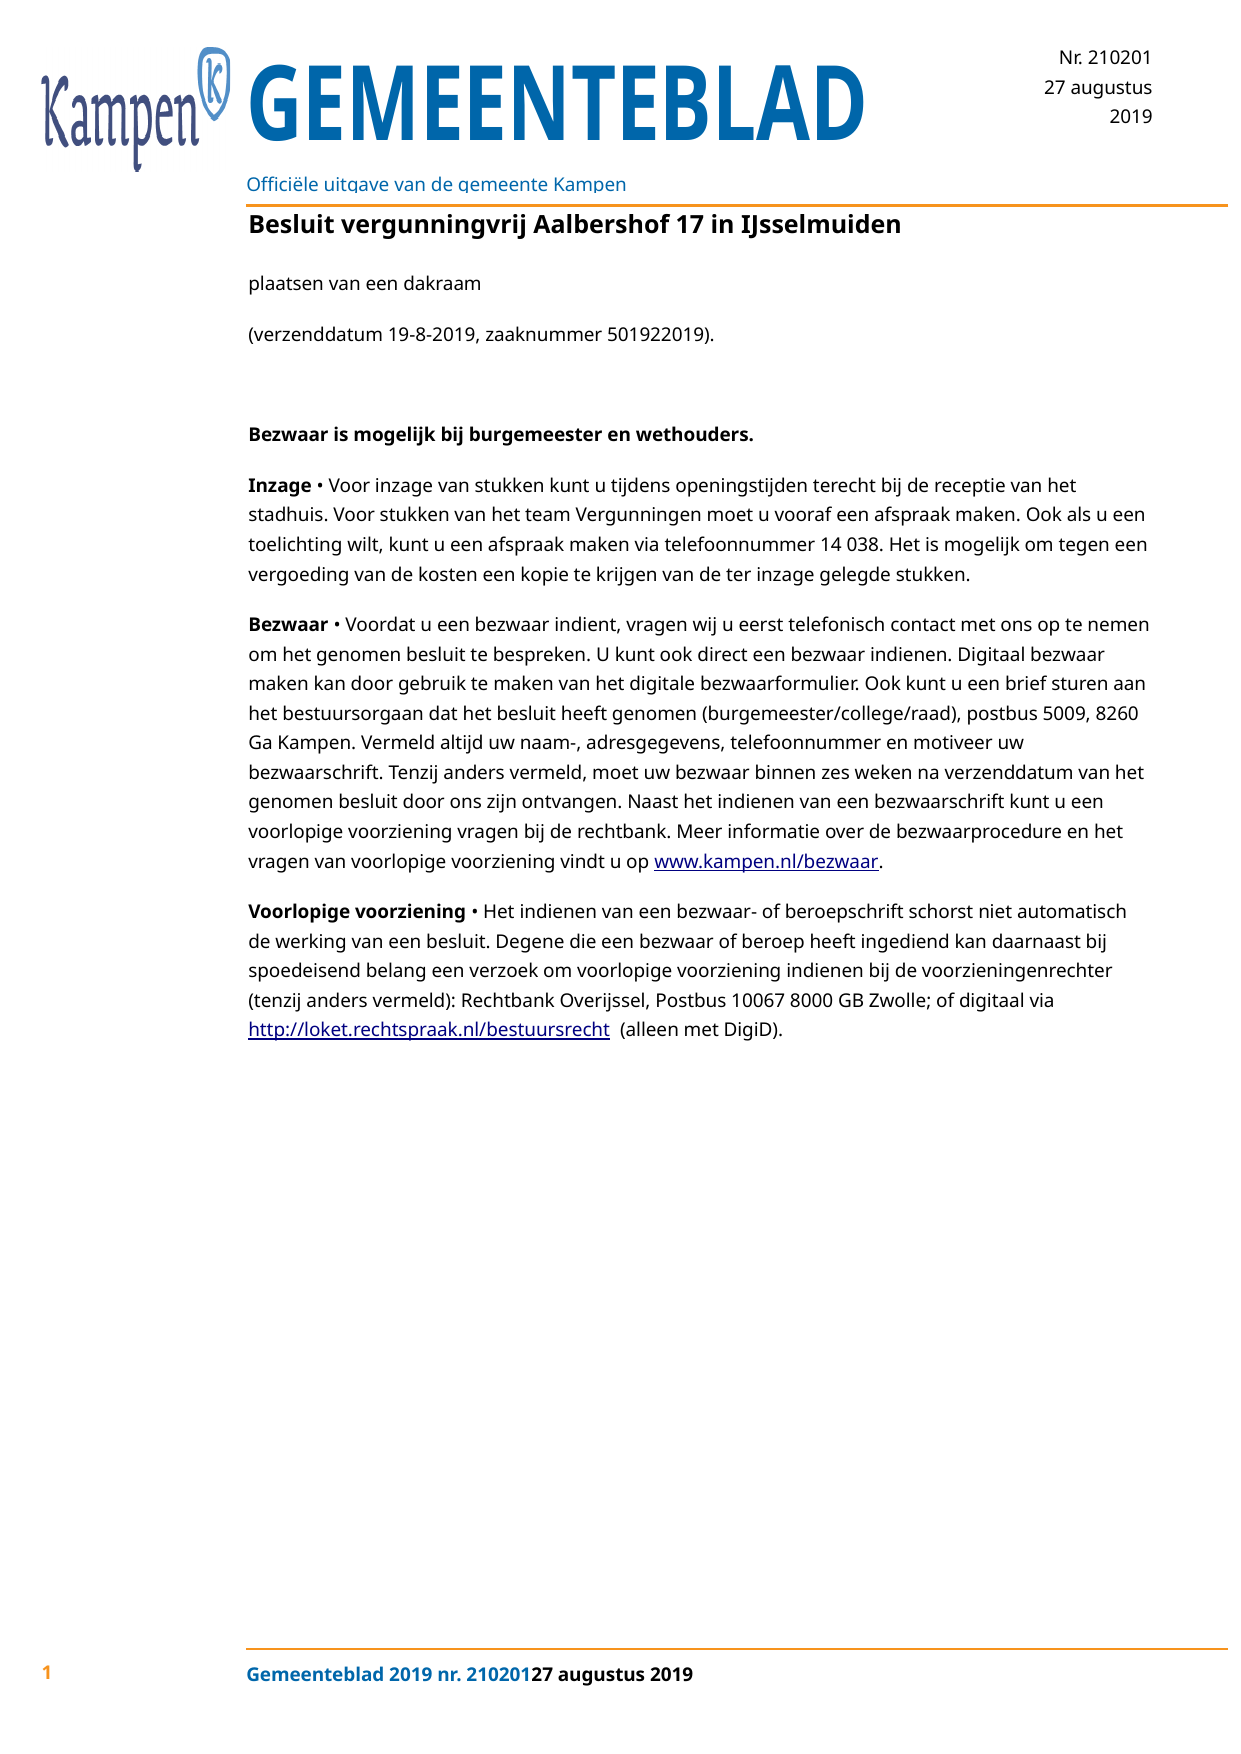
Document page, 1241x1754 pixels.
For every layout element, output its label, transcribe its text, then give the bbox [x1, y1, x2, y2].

text Bezwaar is mogelijk bij burgemeester en wethouders. [248, 422, 1152, 447]
text Voorlopige voorziening • Het indienen van een bezwaar- of beroepschrift schorst niet automatisch de werking van een besluit. Degene die een bezwaar of beroep heeft ingediend kan daarnaast bij spoedeisend belang een verzoek om voorlopige voorziening indienen bij de voorzieningenrechter (tenzij anders vermeld): Rechtbank Overijssel, Postbus 10067 8000 GB Zwolle; of digitaal via http://loket.rechtspraak.nl/bestuursrecht (alleen met DigiD). [248, 898, 1152, 1042]
text (verzenddatum 19-8-2019, zaaknummer 501922019). [248, 321, 1152, 346]
text plaatsen van een dakraam [248, 270, 1152, 296]
text Inzage • Voor inzage van stukken kunt u tijdens openingstijden terecht bij de receptie van het stadhuis. Voor stukken van het team Vergunningen moet u vooraf een afspraak maken. Ook als u een toelichting wilt, kunt u een afspraak maken via telefoonnummer 14 038. Het is mogelijk om tegen een vergoeding van de kosten een kopie te krijgen van de ter inzage gelegde stukken. [248, 472, 1152, 586]
text Bezwaar • Voordat u een bezwaar indient, vragen wij u eerst telefonisch contact met ons op te nemen om het genomen besluit te bespreken. U kunt ook direct een bezwaar indienen. Digitaal bezwaar maken kan door gebruik te maken van het digitale bezwaarformulier. Ook kunt u een brief sturen aan het bestuursorgaan dat het besluit heeft genomen (burgemeester/college/raad), postbus 5009, 8260 Ga Kampen. Vermeld altijd uw naam-, adresgegevens, telefoonnummer en motiveer uw bezwaarschrift. Tenzij anders vermeld, moet uw bezwaar binnen zes weken na verzenddatum van het genomen besluit door ons zijn ontvangen. Naast het indienen van een bezwaarschrift kunt u een voorlopige voorziening vragen bij de rechtbank. Meer informatie over de bezwaarprocedure en het vragen van voorlopige voorziening vindt u op www.kampen.nl/bezwaar. [248, 611, 1152, 873]
picture [41, 47, 231, 172]
text Besluit vergunningvrij Aalbershof 17 in IJsselmuiden [248, 207, 1152, 241]
